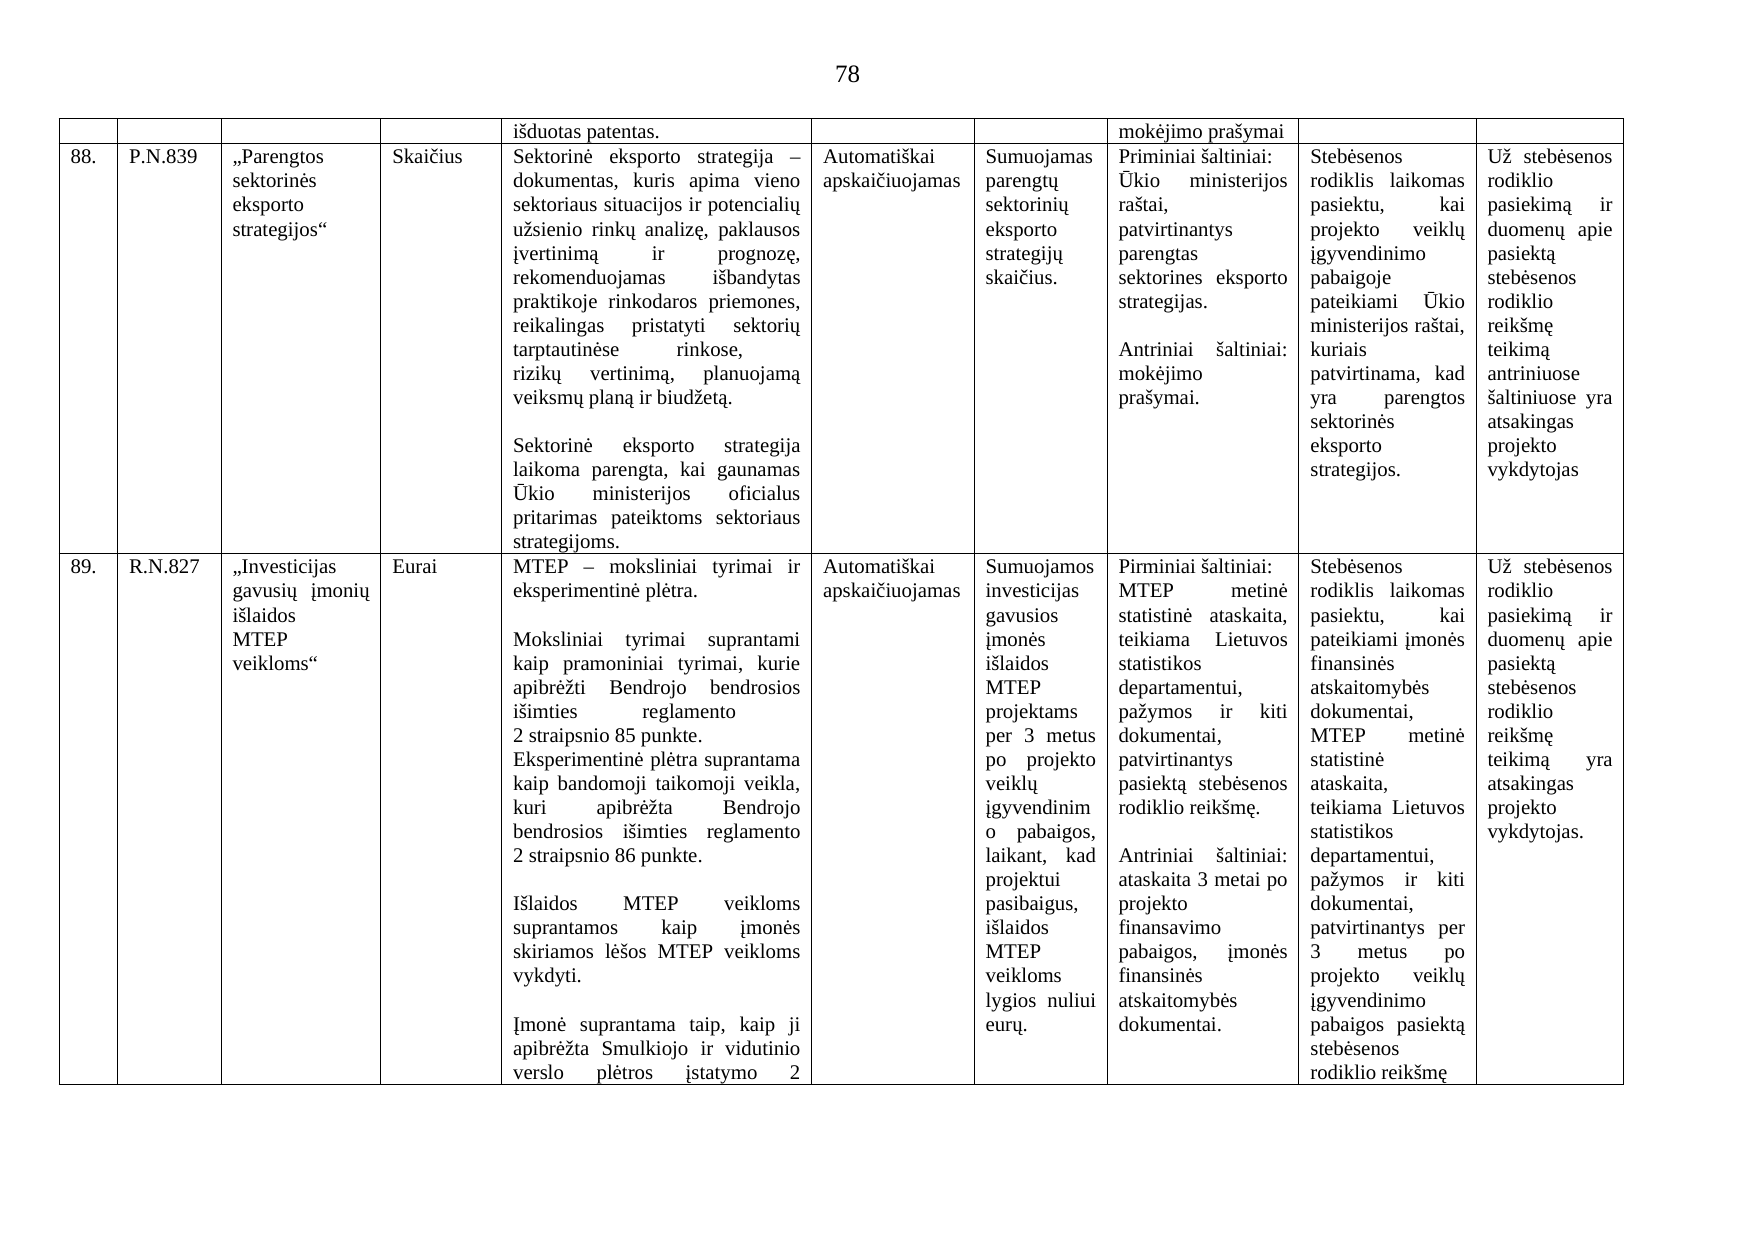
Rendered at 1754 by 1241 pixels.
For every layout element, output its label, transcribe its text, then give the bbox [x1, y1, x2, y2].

table_cell Sumuojamos investicijas gavusios įmonės išlaidos MTEP projektams per 3 metus po projekto veiklų įgyvendinimo pabaigos, laikant, kad projektui pasibaigus, išlaidos MTEP veikloms lygios nuliui eurų. [975, 554, 1107, 1084]
table_cell mokėjimo prašymai [1108, 119, 1298, 143]
table_cell [1299, 119, 1476, 143]
table_cell Sektorinė eksporto strategija – dokumentas, kuris apima vieno sektoriaus situacijos ir potencialių užsienio rinkų analizę, paklausos įvertinimą ir prognozę, rekomenduojamas išbandytas praktikoje rinkodaros priemones, reikalingas pristatyti sektorių tarptautinėse rinkose, rizikų vertinimą, planuojamą veiksmų planą ir biudžetą. Sektorinė eksporto strategija laikoma parengta, kai gaunamas Ūkio ministerijos oficialus pritarimas pateiktoms sektoriaus strategijoms. [502, 144, 811, 553]
table_cell „Investicijas gavusių įmonių išlaidos MTEP veikloms“ [222, 554, 380, 1084]
table_cell [1477, 119, 1623, 143]
table_cell [812, 119, 974, 143]
table_cell Skaičius [381, 144, 501, 553]
table_cell [975, 119, 1107, 143]
table_cell R.N.827 [118, 554, 221, 1084]
table_cell 89. [60, 554, 117, 1084]
table_cell Automatiškai apskaičiuojamas [812, 144, 974, 553]
table_cell išduotas patentas. [502, 119, 811, 143]
table_cell P.N.839 [118, 144, 221, 553]
table_cell Stebėsenos rodiklis laikomas pasiektu, kai pateikiami įmonės finansinės atskaitomybės dokumentai, MTEP metinė statistinė ataskaita, teikiama Lietuvos statistikos departamentui, pažymos ir kiti dokumentai, patvirtinantys per 3 metus po projekto veiklų įgyvendinimo pabaigos pasiektą stebėsenos rodiklio reikšmę [1299, 554, 1476, 1084]
table_cell [222, 119, 380, 143]
table_cell Už stebėsenos rodiklio pasiekimą ir duomenų apie pasiektą stebėsenos rodiklio reikšmę teikimą antriniuose šaltiniuose yra atsakingas projekto vykdytojas [1477, 144, 1623, 553]
table_cell MTEP – moksliniai tyrimai ir eksperimentinė plėtra. Moksliniai tyrimai suprantami kaip pramoniniai tyrimai, kurie apibrėžti Bendrojo bendrosios išimties reglamento 2 straipsnio 85 punkte. Eksperimentinė plėtra suprantama kaip bandomoji taikomoji veikla, kuri apibrėžta Bendrojo bendrosios išimties reglamento 2 straipsnio 86 punkte. Išlaidos MTEP veikloms suprantamos kaip įmonės skiriamos lėšos MTEP veikloms vykdyti. Įmonė suprantama taip, kaip ji apibrėžta Smulkiojo ir vidutinio verslo plėtros įstatymo 2 [502, 554, 811, 1084]
table_cell Už stebėsenos rodiklio pasiekimą ir duomenų apie pasiektą stebėsenos rodiklio reikšmę teikimą yra atsakingas projekto vykdytojas. [1477, 554, 1623, 1084]
table_cell Eurai [381, 554, 501, 1084]
table_cell 88. [60, 144, 117, 553]
table_cell Priminiai šaltiniai: Ūkio ministerijos raštai, patvirtinantys parengtas sektorines eksporto strategijas. Antriniai šaltiniai: mokėjimo prašymai. [1108, 144, 1298, 553]
table_cell Sumuojamas parengtų sektorinių eksporto strategijų skaičius. [975, 144, 1107, 553]
table_cell [60, 119, 117, 143]
table_cell Pirminiai šaltiniai: MTEP metinė statistinė ataskaita, teikiama Lietuvos statistikos departamentui, pažymos ir kiti dokumentai, patvirtinantys pasiektą stebėsenos rodiklio reikšmę. Antriniai šaltiniai: ataskaita 3 metai po projekto finansavimo pabaigos, įmonės finansinės atskaitomybės dokumentai. [1108, 554, 1298, 1084]
table_cell [381, 119, 501, 143]
table_cell [118, 119, 221, 143]
table_cell „Parengtos sektorinės eksporto strategijos“ [222, 144, 380, 553]
table_cell Stebėsenos rodiklis laikomas pasiektu, kai projekto veiklų įgyvendinimo pabaigoje pateikiami Ūkio ministerijos raštai, kuriais patvirtinama, kad yra parengtos sektorinės eksporto strategijos. [1299, 144, 1476, 553]
table_cell Automatiškai apskaičiuojamas [812, 554, 974, 1084]
